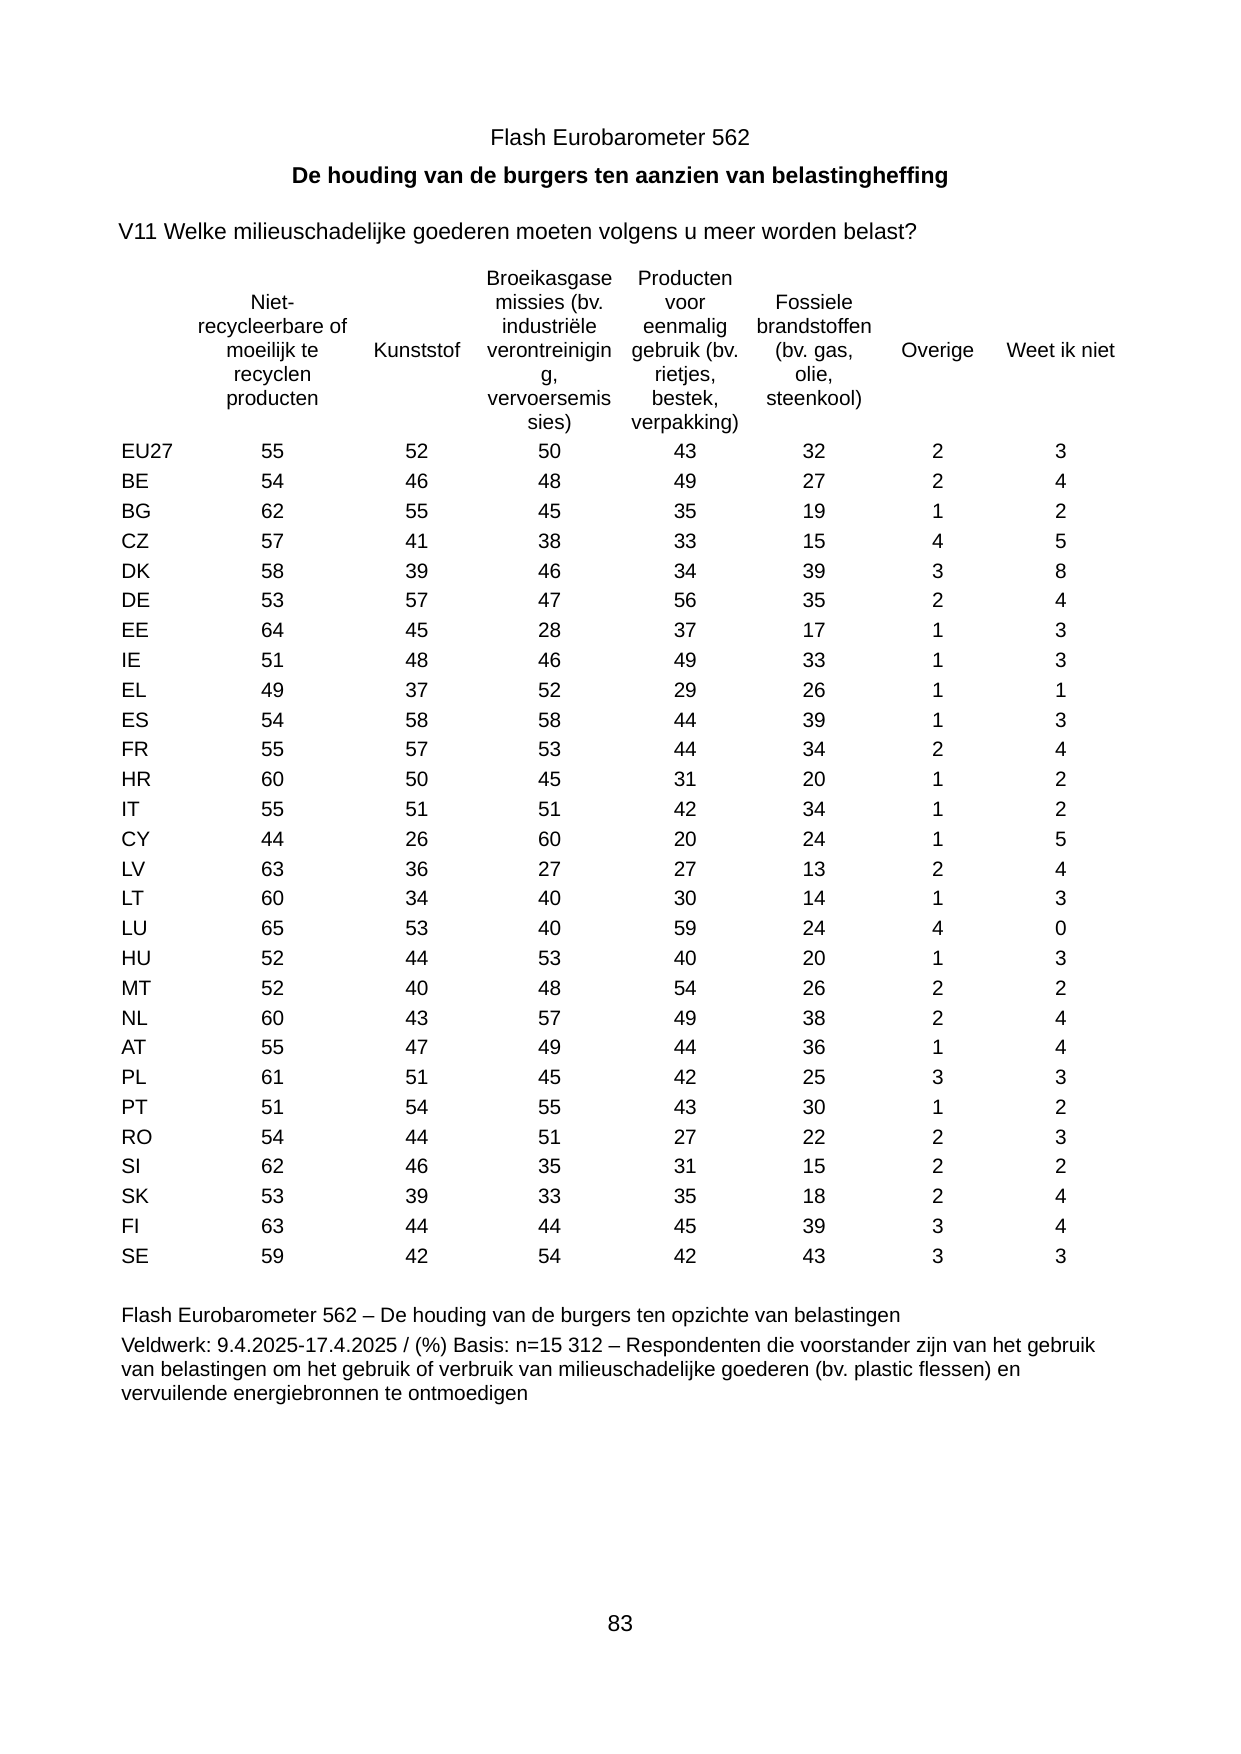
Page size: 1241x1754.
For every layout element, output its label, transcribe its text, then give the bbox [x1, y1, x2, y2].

table_cell 2 [876, 973, 999, 1002]
table_cell 55 [353, 496, 481, 526]
table_cell 38 [752, 1003, 876, 1032]
table_cell 2 [876, 436, 999, 466]
table_cell 30 [752, 1092, 876, 1122]
table_cell 42 [618, 1241, 752, 1271]
table_cell 26 [752, 973, 876, 1002]
table_cell 3 [999, 436, 1122, 466]
table_cell 1 [876, 883, 999, 913]
table_cell 50 [481, 436, 618, 466]
table_cell 54 [481, 1241, 618, 1271]
table_cell 37 [618, 615, 752, 645]
table_cell 37 [353, 675, 481, 704]
table_cell BG [118, 496, 192, 526]
table_cell SE [118, 1241, 192, 1271]
table_cell LV [118, 854, 192, 883]
table_cell 45 [481, 764, 618, 794]
table_cell 35 [618, 1181, 752, 1211]
text V11 Welke milieuschadelijke goederen moeten volgens u meer worden belast? [118, 218, 1122, 244]
table_cell 57 [192, 526, 353, 556]
table_cell 2 [876, 1122, 999, 1151]
table_cell 3 [999, 1122, 1122, 1151]
table_cell 51 [353, 794, 481, 824]
table_cell 1 [876, 645, 999, 675]
table_cell 3 [999, 943, 1122, 973]
table_cell HR [118, 764, 192, 794]
table_cell 44 [353, 1211, 481, 1241]
table_cell IE [118, 645, 192, 675]
table_cell 52 [481, 675, 618, 704]
table_cell 1 [876, 705, 999, 734]
table_cell 33 [481, 1181, 618, 1211]
table_cell 3 [999, 705, 1122, 734]
table_header Niet-recycleerbare of moeilijk te recyclen producten [192, 263, 353, 436]
table_cell 4 [876, 526, 999, 556]
table_cell 15 [752, 1151, 876, 1181]
table_cell 49 [618, 1003, 752, 1032]
table_cell 2 [999, 496, 1122, 526]
table_cell FR [118, 734, 192, 764]
table_cell 41 [353, 526, 481, 556]
table_cell 40 [481, 913, 618, 943]
table_cell 43 [353, 1003, 481, 1032]
table_cell 2 [876, 1003, 999, 1032]
table_cell 4 [999, 1181, 1122, 1211]
table_cell 4 [999, 1003, 1122, 1032]
table_cell 0 [999, 913, 1122, 943]
table_cell 48 [481, 973, 618, 1002]
table_cell 45 [481, 1062, 618, 1092]
table_cell 20 [752, 943, 876, 973]
table_cell 53 [481, 734, 618, 764]
table_cell 44 [353, 943, 481, 973]
table_cell 54 [192, 1122, 353, 1151]
table_cell 2 [876, 1151, 999, 1181]
table_cell 57 [481, 1003, 618, 1032]
table_cell 5 [999, 824, 1122, 853]
table_cell 4 [999, 585, 1122, 615]
table_cell 62 [192, 1151, 353, 1181]
table_cell 2 [999, 794, 1122, 824]
table_cell 62 [192, 496, 353, 526]
table_cell 1 [876, 943, 999, 973]
table_cell 4 [999, 1032, 1122, 1062]
table_cell 3 [876, 1241, 999, 1271]
table_cell HU [118, 943, 192, 973]
table_cell 39 [353, 1181, 481, 1211]
table_cell 36 [353, 854, 481, 883]
table_cell 8 [999, 556, 1122, 585]
table_cell 15 [752, 526, 876, 556]
table_cell ES [118, 705, 192, 734]
table_cell 29 [618, 675, 752, 704]
table_cell 35 [618, 496, 752, 526]
table_cell PL [118, 1062, 192, 1092]
table_cell 53 [353, 913, 481, 943]
table_cell 27 [481, 854, 618, 883]
table_header Weet ik niet [999, 263, 1122, 436]
table_cell 24 [752, 824, 876, 853]
table_cell [481, 1271, 618, 1300]
table_cell 35 [752, 585, 876, 615]
table_cell MT [118, 973, 192, 1002]
table_cell 55 [192, 1032, 353, 1062]
table_cell 1 [876, 615, 999, 645]
table_cell CZ [118, 526, 192, 556]
table_cell 65 [192, 913, 353, 943]
table_cell 53 [481, 943, 618, 973]
table_cell 47 [353, 1032, 481, 1062]
table_cell 2 [876, 585, 999, 615]
table_cell 51 [353, 1062, 481, 1092]
table_cell 4 [876, 913, 999, 943]
table_cell 1 [876, 1032, 999, 1062]
table_cell 39 [752, 1211, 876, 1241]
table_cell 39 [752, 556, 876, 585]
table_cell 54 [192, 705, 353, 734]
table_cell 59 [618, 913, 752, 943]
table_cell 50 [353, 764, 481, 794]
table_cell 3 [876, 1211, 999, 1241]
table_cell 14 [752, 883, 876, 913]
table_cell 57 [353, 734, 481, 764]
table_cell 1 [876, 794, 999, 824]
table_cell 47 [481, 585, 618, 615]
table_cell [118, 1271, 192, 1300]
table_cell PT [118, 1092, 192, 1122]
table_cell 59 [192, 1241, 353, 1271]
table_cell 17 [752, 615, 876, 645]
table_cell RO [118, 1122, 192, 1151]
table_cell 25 [752, 1062, 876, 1092]
table_cell 51 [192, 1092, 353, 1122]
table_cell 1 [999, 675, 1122, 704]
table_cell 3 [999, 615, 1122, 645]
table_cell LT [118, 883, 192, 913]
table_cell 34 [618, 556, 752, 585]
table_cell 58 [192, 556, 353, 585]
table_cell 39 [353, 556, 481, 585]
table_cell 53 [192, 1181, 353, 1211]
table_cell 46 [353, 1151, 481, 1181]
table_cell 3 [999, 1062, 1122, 1092]
table_cell [999, 1271, 1122, 1300]
table_cell 22 [752, 1122, 876, 1151]
table_cell 13 [752, 854, 876, 883]
table_cell [192, 1271, 353, 1300]
table_cell 46 [481, 556, 618, 585]
table_cell 43 [618, 436, 752, 466]
table_cell [752, 1271, 876, 1300]
table_cell 48 [353, 645, 481, 675]
table_cell EE [118, 615, 192, 645]
table_cell 52 [192, 943, 353, 973]
table_cell 1 [876, 496, 999, 526]
table_cell LU [118, 913, 192, 943]
table_cell 24 [752, 913, 876, 943]
table_cell 49 [481, 1032, 618, 1062]
table_cell 3 [999, 645, 1122, 675]
table_cell 44 [618, 1032, 752, 1062]
table_cell CY [118, 824, 192, 853]
table_cell IT [118, 794, 192, 824]
table_cell 49 [192, 675, 353, 704]
table_cell 4 [999, 734, 1122, 764]
table_cell 60 [192, 883, 353, 913]
table_cell 30 [618, 883, 752, 913]
table_cell AT [118, 1032, 192, 1062]
table_cell 52 [353, 436, 481, 466]
table_cell 60 [481, 824, 618, 853]
table_cell 54 [353, 1092, 481, 1122]
table_cell 64 [192, 615, 353, 645]
table_cell 45 [481, 496, 618, 526]
table_cell 2 [999, 1151, 1122, 1181]
table_cell 51 [481, 1122, 618, 1151]
table_cell 61 [192, 1062, 353, 1092]
table_cell 56 [618, 585, 752, 615]
table_cell 3 [876, 556, 999, 585]
table_cell 54 [192, 466, 353, 496]
table_cell 58 [481, 705, 618, 734]
table_cell 34 [353, 883, 481, 913]
table_cell 2 [999, 1092, 1122, 1122]
table_cell 28 [481, 615, 618, 645]
table_cell [876, 1271, 999, 1300]
table_cell 2 [876, 1181, 999, 1211]
table_cell 33 [752, 645, 876, 675]
table_header Producten voor eenmalig gebruik (bv. rietjes, bestek, verpakking) [618, 263, 752, 436]
table_cell 63 [192, 1211, 353, 1241]
table_cell 31 [618, 1151, 752, 1181]
table_cell 44 [353, 1122, 481, 1151]
table_header [118, 263, 192, 436]
table_cell 34 [752, 794, 876, 824]
table_cell 51 [192, 645, 353, 675]
table_cell 40 [481, 883, 618, 913]
table_cell 45 [618, 1211, 752, 1241]
table_header Fossiele brandstoffen (bv. gas, olie, steenkool) [752, 263, 876, 436]
table_cell 26 [353, 824, 481, 853]
table_cell 18 [752, 1181, 876, 1211]
table_cell 2 [999, 973, 1122, 1002]
table_cell 3 [876, 1062, 999, 1092]
table_cell 42 [353, 1241, 481, 1271]
table_cell NL [118, 1003, 192, 1032]
table_cell 26 [752, 675, 876, 704]
table_cell 40 [618, 943, 752, 973]
table_cell 44 [192, 824, 353, 853]
table_cell EL [118, 675, 192, 704]
table_cell 60 [192, 1003, 353, 1032]
table_cell 20 [618, 824, 752, 853]
table_cell 36 [752, 1032, 876, 1062]
table_cell [618, 1271, 752, 1300]
table_cell 43 [752, 1241, 876, 1271]
table_cell EU27 [118, 436, 192, 466]
table_cell 52 [192, 973, 353, 1002]
table_cell 51 [481, 794, 618, 824]
table_cell 27 [618, 1122, 752, 1151]
table_cell 3 [999, 883, 1122, 913]
table_cell 44 [618, 705, 752, 734]
table_cell 39 [752, 705, 876, 734]
table_cell 38 [481, 526, 618, 556]
table_cell 60 [192, 764, 353, 794]
table_cell [353, 1271, 481, 1300]
table_cell 4 [999, 854, 1122, 883]
table_cell 20 [752, 764, 876, 794]
table_cell 35 [481, 1151, 618, 1181]
table_cell 57 [353, 585, 481, 615]
table_cell Flash Eurobarometer 562 – De houding van de burgers ten opzichte van belastingen [118, 1300, 1122, 1330]
table_cell 27 [752, 466, 876, 496]
table_cell 1 [876, 764, 999, 794]
table_cell 63 [192, 854, 353, 883]
table_cell 2 [999, 764, 1122, 794]
table_header Broeikasgasemissies (bv. industriële verontreiniging, vervoersemissies) [481, 263, 618, 436]
table_cell 34 [752, 734, 876, 764]
table_cell DK [118, 556, 192, 585]
table_cell 2 [876, 734, 999, 764]
table_cell 45 [353, 615, 481, 645]
table_cell 1 [876, 675, 999, 704]
table_cell 40 [353, 973, 481, 1002]
table_cell 2 [876, 466, 999, 496]
table_cell 5 [999, 526, 1122, 556]
table_cell 33 [618, 526, 752, 556]
table_cell 46 [481, 645, 618, 675]
table_cell 32 [752, 436, 876, 466]
table_cell 55 [192, 436, 353, 466]
table_cell FI [118, 1211, 192, 1241]
table_cell 48 [481, 466, 618, 496]
table_cell BE [118, 466, 192, 496]
table_cell 53 [192, 585, 353, 615]
table_header Kunststof [353, 263, 481, 436]
table_cell 58 [353, 705, 481, 734]
table_cell 4 [999, 466, 1122, 496]
table_cell 27 [618, 854, 752, 883]
table_cell 43 [618, 1092, 752, 1122]
table_cell SI [118, 1151, 192, 1181]
table_header Overige [876, 263, 999, 436]
table_cell 4 [999, 1211, 1122, 1241]
table_cell Veldwerk: 9.4.2025-17.4.2025 / (%) Basis: n=15 312 – Respondenten die voorstander zijn van het gebruik van belastingen om het gebruik of verbruik van milieuschadelijke goederen (bv. plastic flessen) en vervuilende energiebronnen te ontmoedigen [118, 1330, 1122, 1408]
table_cell SK [118, 1181, 192, 1211]
table_cell 2 [876, 854, 999, 883]
table_cell DE [118, 585, 192, 615]
table_cell 1 [876, 824, 999, 853]
table_cell 3 [999, 1241, 1122, 1271]
table_cell 55 [192, 794, 353, 824]
table_cell 44 [618, 734, 752, 764]
table_cell 54 [618, 973, 752, 1002]
table_cell 42 [618, 1062, 752, 1092]
table_cell 19 [752, 496, 876, 526]
table_cell 46 [353, 466, 481, 496]
table_cell 1 [876, 1092, 999, 1122]
table_cell 55 [192, 734, 353, 764]
table_cell 31 [618, 764, 752, 794]
table_cell 49 [618, 645, 752, 675]
table_cell 42 [618, 794, 752, 824]
table_cell 49 [618, 466, 752, 496]
table_cell 55 [481, 1092, 618, 1122]
table_cell 44 [481, 1211, 618, 1241]
